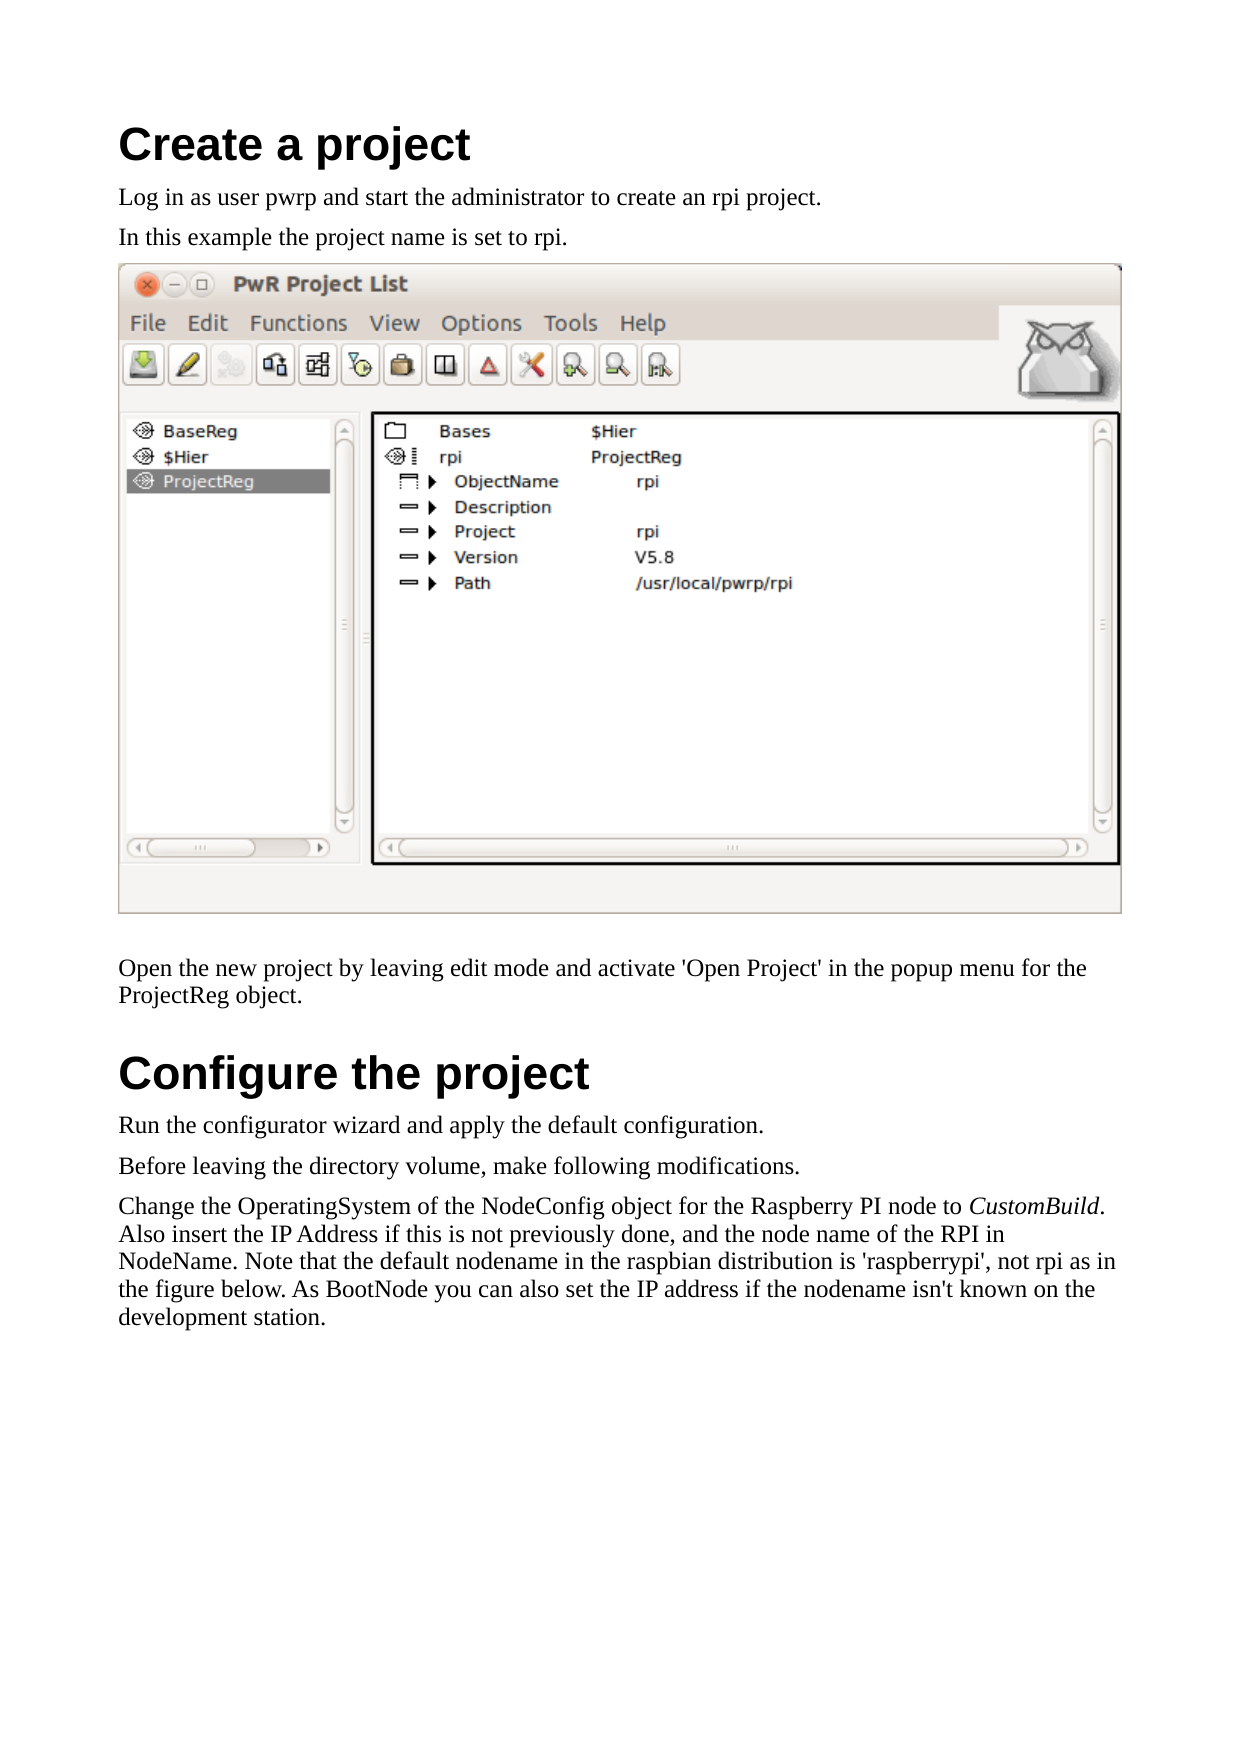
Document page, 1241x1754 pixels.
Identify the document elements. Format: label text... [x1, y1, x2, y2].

text Run the configurator wizard and apply the default configuration. [118, 1112, 1122, 1139]
text Log in as user pwrp and start the administrator to create an rpi project. [118, 183, 1122, 211]
text Before leaving the directory volume, make following modifications. [118, 1152, 1122, 1179]
text In this example the project name is set to rpi. [118, 223, 1122, 251]
subtitle Create a project [118, 118, 1122, 170]
text Change the OperatingSystem of the NodeConfig object for the Raspberry PI node to CustomBuild. Also insert the IP Address if this is not previously done, and the node name of the RPI in NodeName. Note that the default nodename in the raspbian distribution is 'raspberrypi', not rpi as in the figure below. As BootNode you can also set the IP address if the nodename isn't known on the development station. [118, 1192, 1122, 1331]
subtitle Configure the project [118, 1047, 1122, 1099]
picture [118, 263, 1122, 914]
text Open the new project by leaving edit mode and activate 'Open Project' in the popup menu for the ProjectReg object. [118, 954, 1122, 1009]
